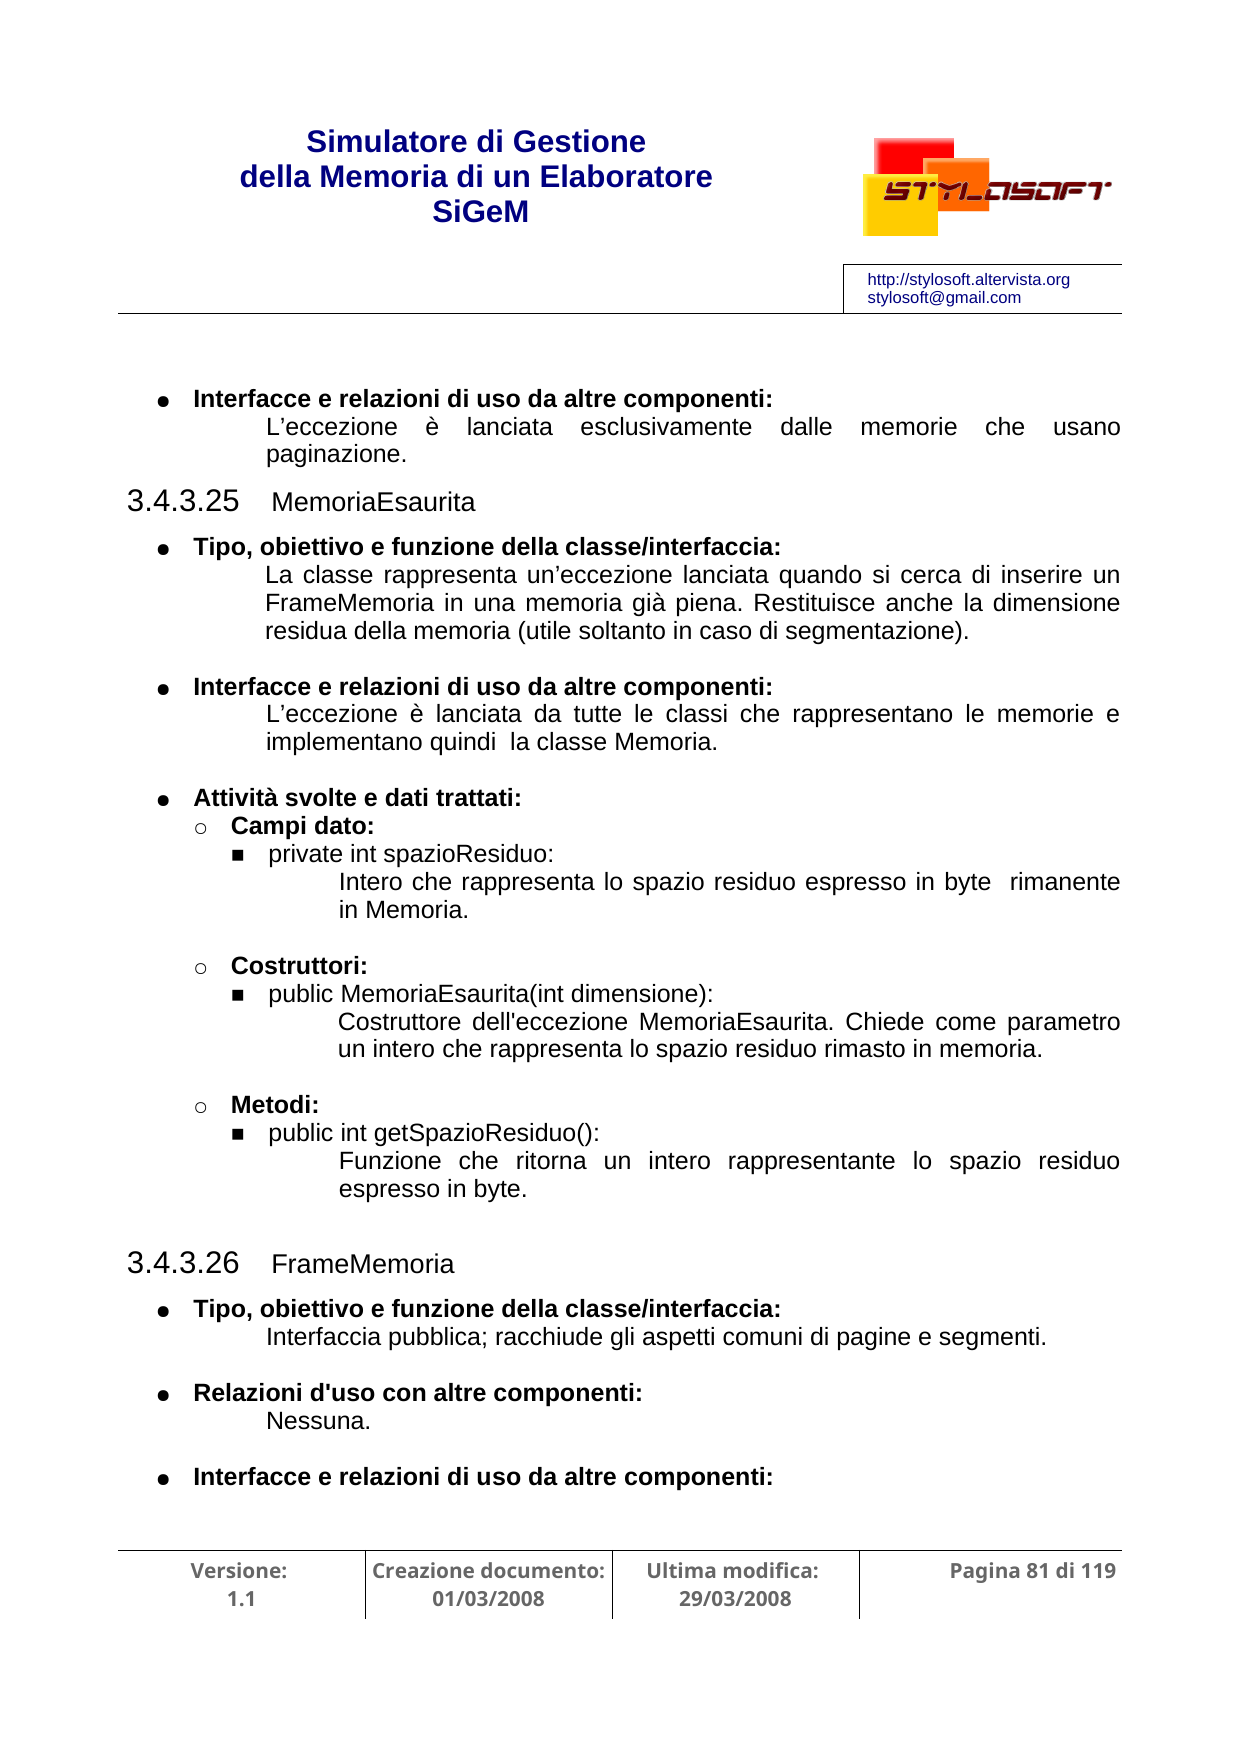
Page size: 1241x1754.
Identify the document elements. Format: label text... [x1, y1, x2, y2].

text Intero che rappresenta lo spazio residuo espresso in byte rimanente in Memoria. [339, 868, 1122, 923]
list Attività svolte e dati trattati: [156, 784, 1122, 812]
list Interfaccia pubblica; racchiude gli aspetti comuni di pagine e segmenti. [156, 1323, 1122, 1351]
list Tipo, obiettivo e funzione della classe/interfaccia: [156, 533, 1122, 561]
list private int spazioResiduo: [231, 840, 1122, 868]
list public int getSpazioResiduo(): [231, 1119, 1122, 1147]
list Interfacce e relazioni di uso da altre componenti: [156, 1463, 1122, 1491]
list Nessuna. [156, 1407, 1122, 1435]
picture [848, 123, 1117, 247]
text L’eccezione è lanciata da tutte le classi che rappresentano le memorie e implementano quindi la classe Memoria. [266, 700, 1122, 756]
list Relazioni d'uso con altre componenti: [156, 1379, 1122, 1407]
text Costruttore dell'eccezione MemoriaEsaurita. Chiede come parametro un intero che rappresenta lo spazio residuo rimasto in memoria. [338, 1007, 1122, 1063]
list Metodi: [193, 1091, 1122, 1119]
list Tipo, obiettivo e funzione della classe/interfaccia: [156, 1295, 1122, 1323]
text La classe rappresenta un’eccezione lanciata quando si cerca di inserire un FrameMemoria in una memoria già piena. Restituisce anche la dimensione residua della memoria (utile soltanto in caso di segmentazione). [265, 561, 1122, 644]
text Funzione che ritorna un intero rappresentante lo spazio residuo espresso in byte. [339, 1147, 1122, 1203]
text L’eccezione è lanciata esclusivamente dalle memorie che usano paginazione. [266, 412, 1122, 468]
list Costruttori: [193, 951, 1122, 979]
list Interfacce e relazioni di uso da altre componenti: [156, 384, 1122, 412]
list public MemoriaEsaurita(int dimensione): [231, 979, 1122, 1007]
list Interfacce e relazioni di uso da altre componenti: [156, 672, 1122, 700]
subtitle MemoriaEsaurita [118, 483, 1122, 518]
subtitle FrameMemoria [118, 1245, 1122, 1280]
list Campi dato: [193, 812, 1122, 840]
